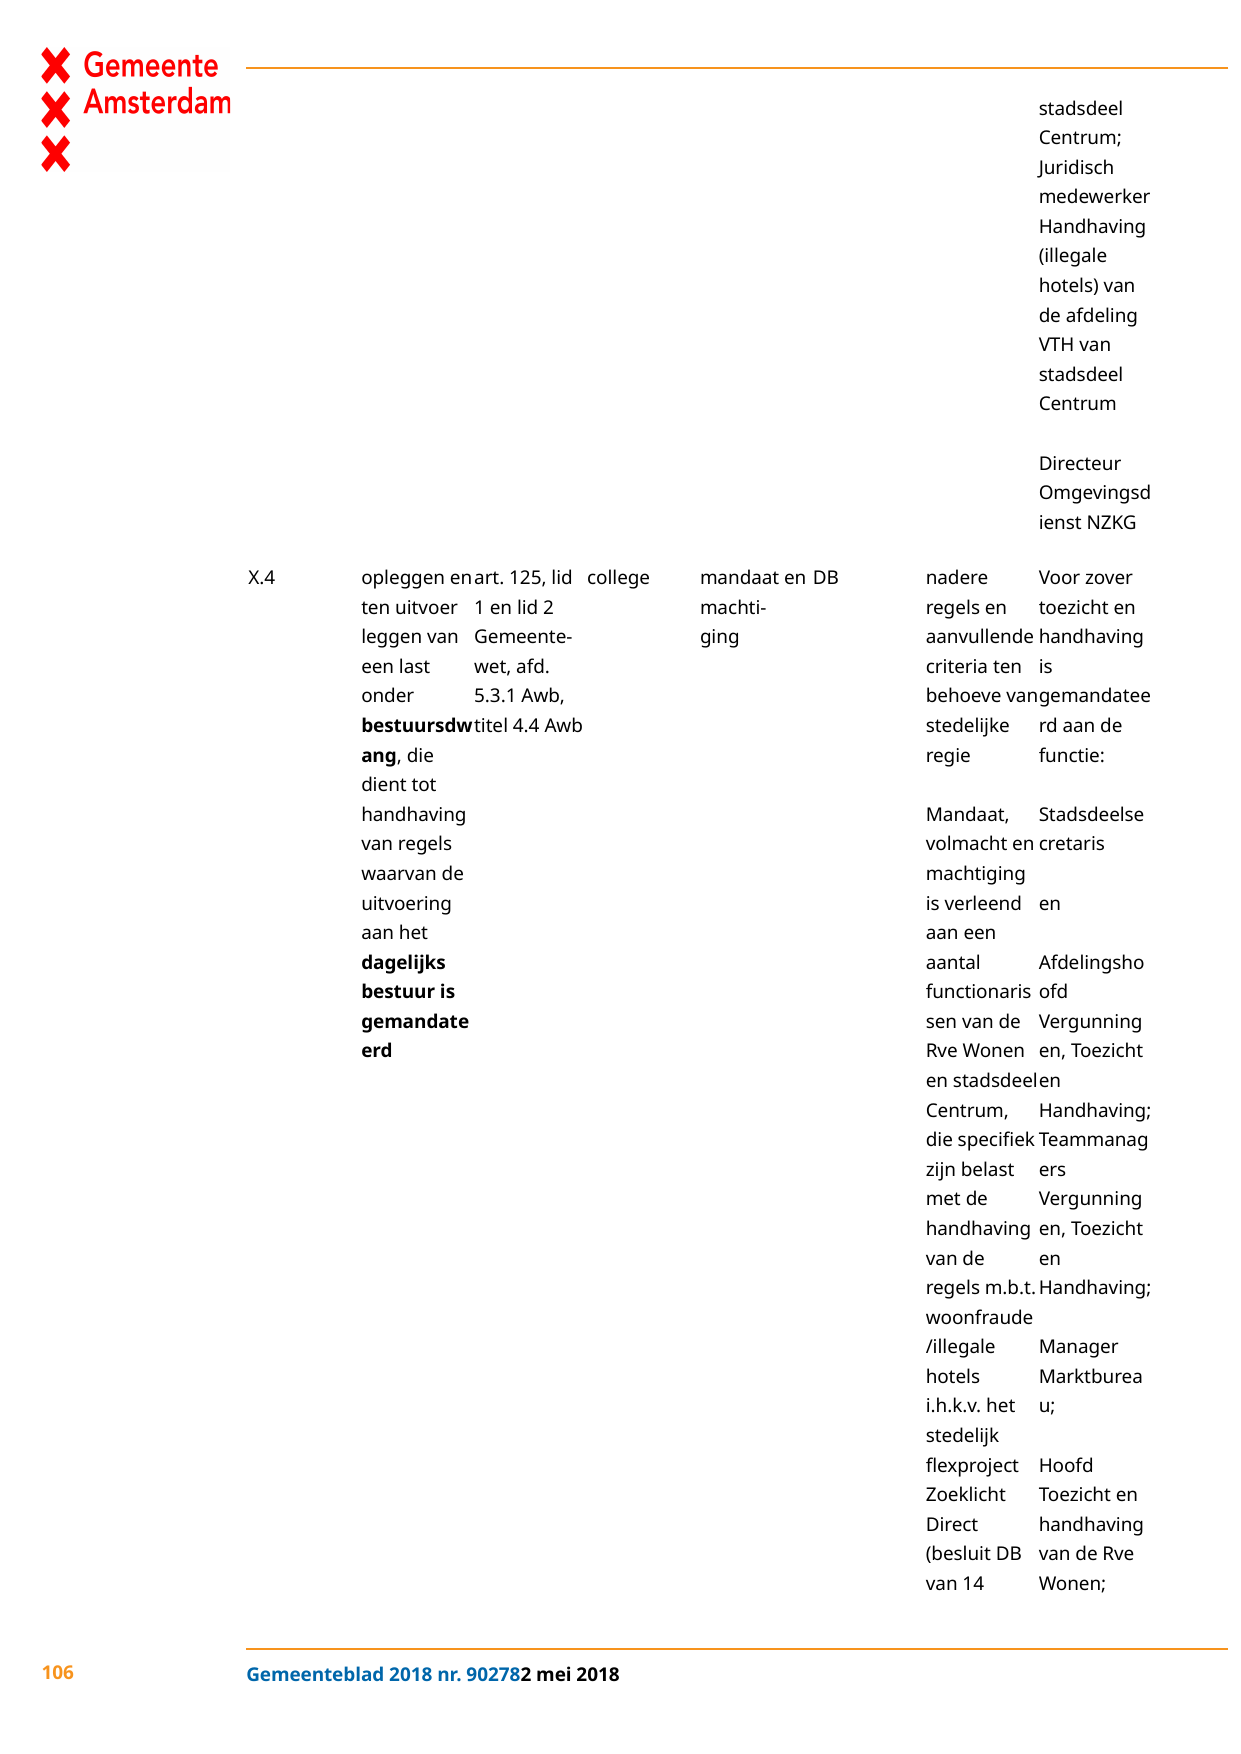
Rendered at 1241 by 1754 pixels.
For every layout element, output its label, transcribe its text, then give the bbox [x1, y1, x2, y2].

table_cell [248, 95, 361, 535]
table_cell [587, 95, 700, 535]
table_cell [474, 95, 587, 535]
table_cell opleggen en ten uitvoer leggen van een last onder bestuursdwang, die dient tot handhaving van regels waarvan de uitvoering aan het dagelijks bestuur is gemandateerd [361, 535, 474, 1596]
picture [41, 47, 231, 172]
table_cell [700, 95, 813, 535]
table_cell stadsdeel Centrum; Juridisch medewerker Handhaving (illegale hotels) van de afdeling VTH van stadsdeel Centrum Directeur Omgevingsdienst NZKG [1039, 95, 1152, 535]
table_cell [813, 95, 926, 535]
table_cell Voor zover toezicht en handhaving is gemandateerd aan de functie: Stadsdeelsecretaris en Afdelingshoofd Vergunningen, Toezicht en Handhaving; Teammanagers Vergunningen, Toezicht en Handhaving; Manager Marktbureau; Hoofd Toezicht en handhaving van de Rve Wonen; [1039, 535, 1152, 1596]
table_cell mandaat en machti- ging [700, 535, 813, 1596]
table_cell college [587, 535, 700, 1596]
table_cell [926, 95, 1038, 535]
table_cell nadere regels en aanvullende criteria ten behoeve van stedelijke regie Mandaat, volmacht en machtiging is verleend aan een aantal functionarissen van de Rve Wonen en stadsdeel Centrum, die specifiek zijn belast met de handhaving van de regels m.b.t. woonfraude/illegale hotels i.h.k.v. het stedelijk flexproject Zoeklicht Direct (besluit DB van 14 [926, 535, 1038, 1596]
table_cell X.4 [248, 535, 361, 1596]
table_cell DB [813, 535, 926, 1596]
table_cell [361, 95, 474, 535]
table_cell art. 125, lid 1 en lid 2 Gemeente-wet, afd. 5.3.1 Awb, titel 4.4 Awb [474, 535, 587, 1596]
